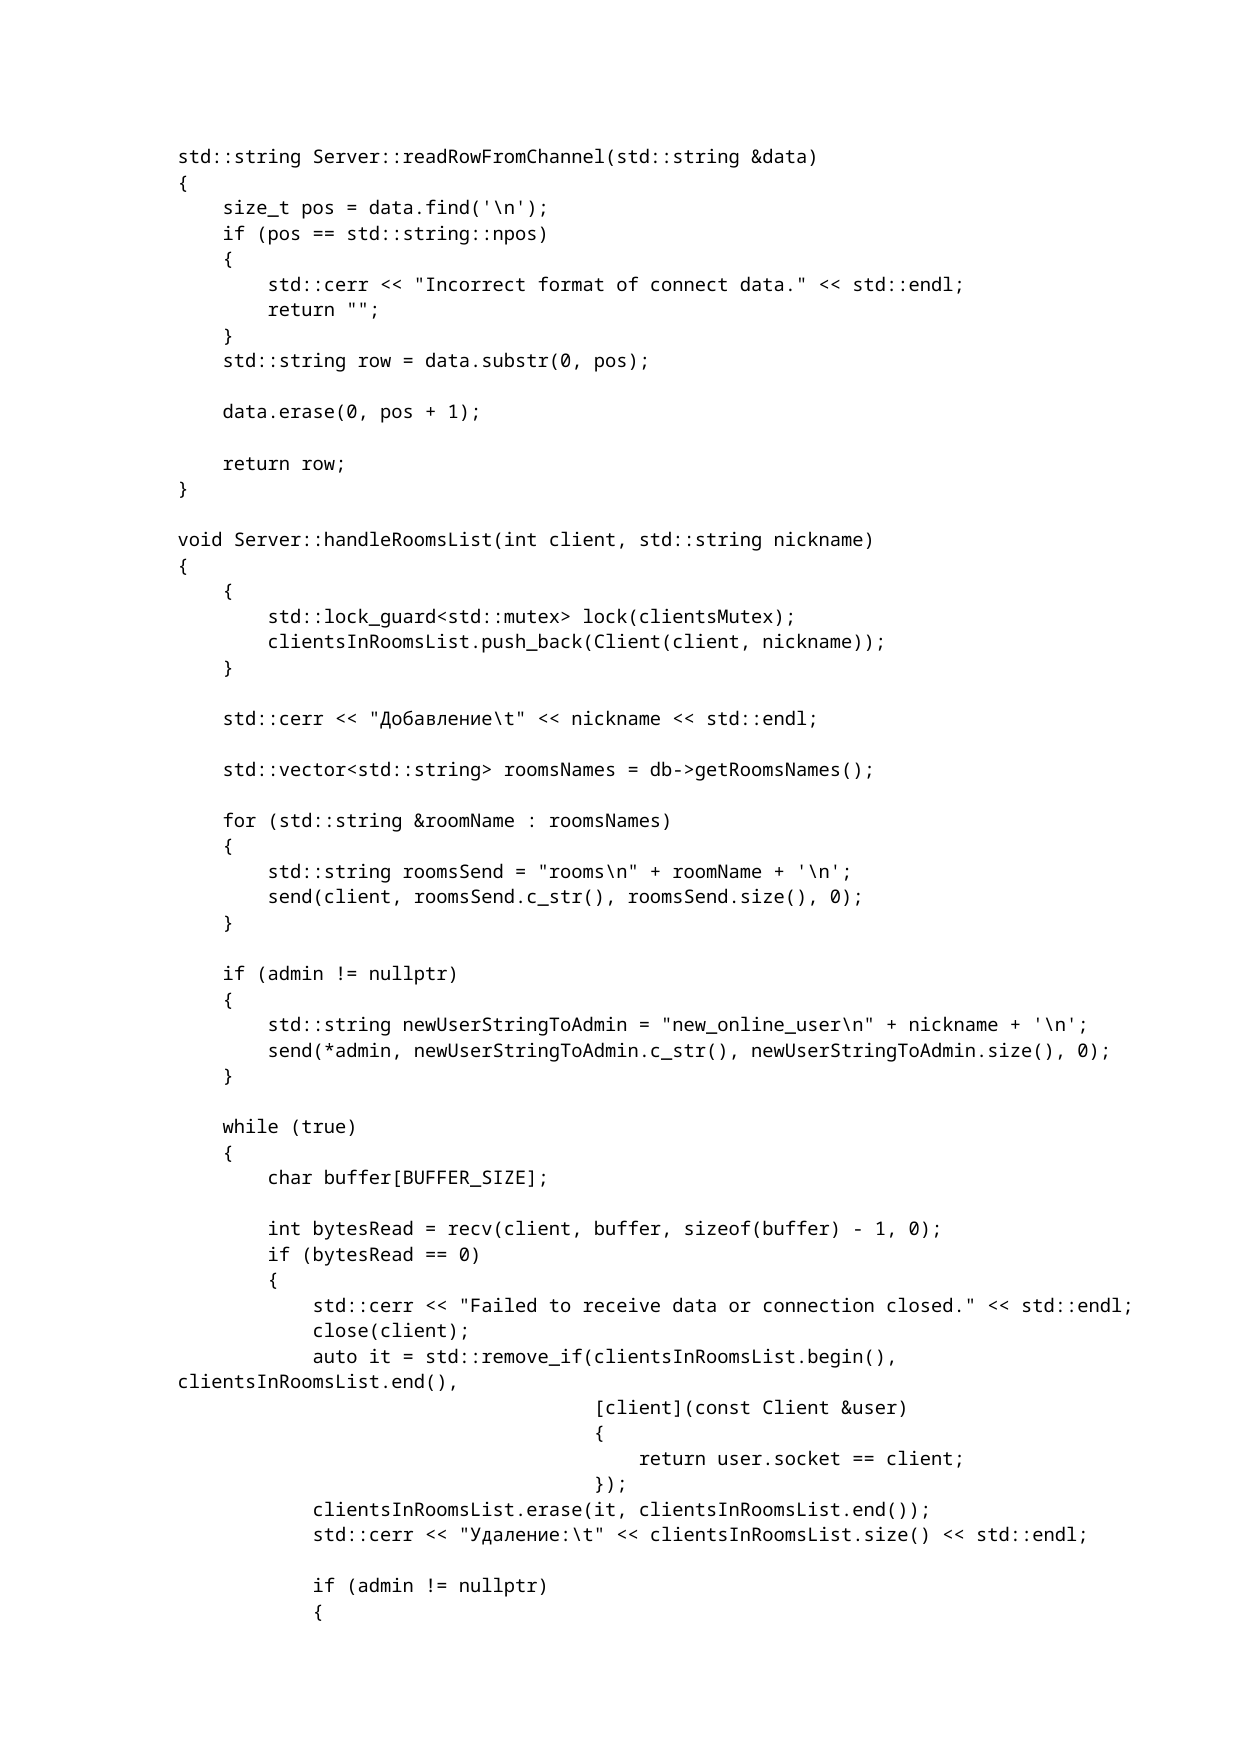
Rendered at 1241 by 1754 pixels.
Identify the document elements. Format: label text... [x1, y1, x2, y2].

text } [177, 1062, 1152, 1088]
text char buffer[BUFFER_SIZE]; [177, 1164, 1152, 1190]
text clientsInRoomsList.push_back(Client(client, nickname)); [177, 628, 1152, 654]
text { [177, 577, 1152, 603]
text auto it = std::remove_if(clientsInRoomsList.begin(), clientsInRoomsList.end(), [177, 1343, 1152, 1394]
text { [177, 1420, 1152, 1445]
text std::string roomsSend = "rooms\n" + roomName + '\n'; [177, 858, 1152, 884]
text void Server::handleRoomsList(int client, std::string nickname) [177, 526, 1152, 552]
text std::string Server::readRowFromChannel(std::string &data) [177, 144, 1152, 169]
text [client](const Client &user) [177, 1394, 1152, 1420]
text clientsInRoomsList.erase(it, clientsInRoomsList.end()); [177, 1496, 1152, 1522]
text { [177, 1267, 1152, 1292]
text { [177, 986, 1152, 1011]
text if (bytesRead == 0) [177, 1241, 1152, 1267]
text { [177, 1139, 1152, 1164]
text while (true) [177, 1113, 1152, 1139]
text return row; [177, 450, 1152, 475]
text data.erase(0, pos + 1); [177, 399, 1152, 424]
text } [177, 475, 1152, 501]
text if (admin != nullptr) [177, 1573, 1152, 1598]
text return ""; [177, 297, 1152, 322]
text if (pos == std::string::npos) [177, 220, 1152, 246]
text std::lock_guard<std::mutex> lock(clientsMutex); [177, 603, 1152, 628]
text send(*admin, newUserStringToAdmin.c_str(), newUserStringToAdmin.size(), 0); [177, 1037, 1152, 1062]
text size_t pos = data.find('\n'); [177, 195, 1152, 220]
text } [177, 322, 1152, 348]
text for (std::string &roomName : roomsNames) [177, 807, 1152, 833]
text { [177, 1598, 1152, 1624]
text int bytesRead = recv(client, buffer, sizeof(buffer) - 1, 0); [177, 1216, 1152, 1241]
text if (admin != nullptr) [177, 960, 1152, 986]
text std::cerr << "Failed to receive data or connection closed." << std::endl; [177, 1292, 1152, 1318]
text }); [177, 1471, 1152, 1496]
text { [177, 246, 1152, 271]
text return user.socket == client; [177, 1445, 1152, 1471]
text { [177, 833, 1152, 858]
text } [177, 909, 1152, 935]
text close(client); [177, 1318, 1152, 1343]
text std::cerr << "Incorrect format of connect data." << std::endl; [177, 271, 1152, 297]
text std::string newUserStringToAdmin = "new_online_user\n" + nickname + '\n'; [177, 1011, 1152, 1037]
text std::cerr << "Удаление:\t" << clientsInRoomsList.size() << std::endl; [177, 1522, 1152, 1547]
text send(client, roomsSend.c_str(), roomsSend.size(), 0); [177, 884, 1152, 909]
text std::string row = data.substr(0, pos); [177, 348, 1152, 373]
text std::vector<std::string> roomsNames = db->getRoomsNames(); [177, 756, 1152, 782]
text std::cerr << "Добавление\t" << nickname << std::endl; [177, 705, 1152, 731]
text { [177, 552, 1152, 577]
text { [177, 169, 1152, 195]
text } [177, 654, 1152, 679]
